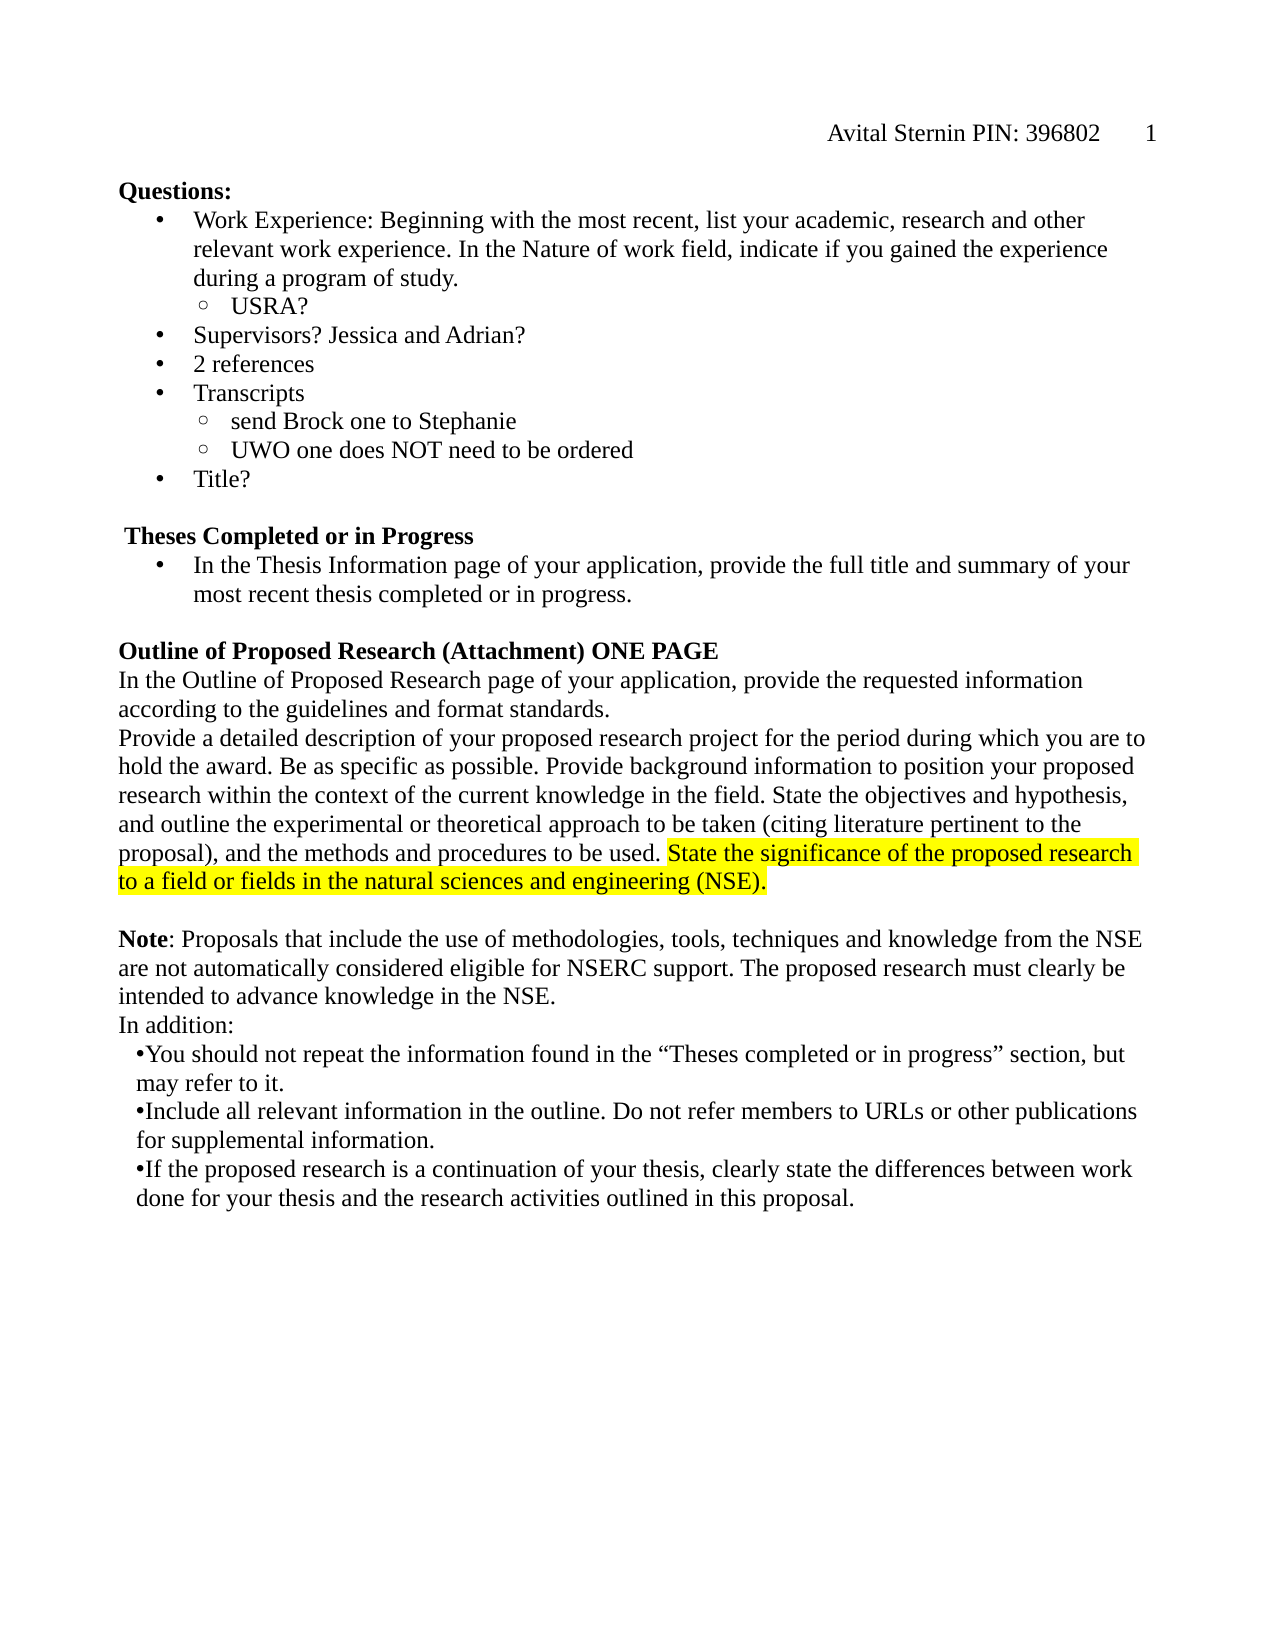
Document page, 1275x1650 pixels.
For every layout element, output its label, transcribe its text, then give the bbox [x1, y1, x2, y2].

text In addition: [118, 1010, 1157, 1039]
text Outline of Proposed Research (Attachment) ONE PAGE [118, 636, 1157, 665]
list USRA? [193, 291, 1157, 320]
list 2 references [156, 349, 1157, 378]
list send Brock one to Stephanie [193, 406, 1157, 435]
list In the Thesis Information page of your application, provide the full title and summary of your most recent thesis completed or in progress. [156, 550, 1157, 608]
text Provide a detailed description of your proposed research project for the period during which you are to hold the award. Be as specific as possible. Provide background information to position your proposed research within the context of the current knowledge in the field. State the objectives and hypothesis, and outline the experimental or theoretical approach to be taken (citing literature pertinent to the proposal), and the methods and procedures to be used. State the significance of the proposed research to a field or fields in the natural sciences and engineering (NSE). [118, 723, 1157, 895]
list If the proposed research is a continuation of your thesis, clearly state the differences between work done for your thesis and the research activities outlined in this proposal. [118, 1154, 1157, 1211]
list Transcripts [156, 378, 1157, 406]
text Note: Proposals that include the use of methodologies, tools, techniques and knowledge from the NSE are not automatically considered eligible for NSERC support. The proposed research must clearly be intended to advance knowledge in the NSE. [118, 924, 1157, 1010]
text In the Outline of Proposed Research page of your application, provide the requested information according to the guidelines and format standards. [118, 665, 1157, 723]
list UWO one does NOT need to be ordered [193, 435, 1157, 464]
list Title? [156, 464, 1157, 493]
list Include all relevant information in the outline. Do not refer members to URLs or other publications for supplemental information. [118, 1096, 1157, 1154]
list Supervisors? Jessica and Adrian? [156, 320, 1157, 349]
list Work Experience: Beginning with the most recent, list your academic, research and other relevant work experience. In the Nature of work field, indicate if you gained the experience during a program of study. [156, 205, 1157, 291]
list You should not repeat the information found in the “Theses completed or in progress” section, but may refer to it. [118, 1039, 1157, 1096]
text Questions: [118, 176, 1157, 205]
text Theses Completed or in Progress [118, 521, 1157, 550]
